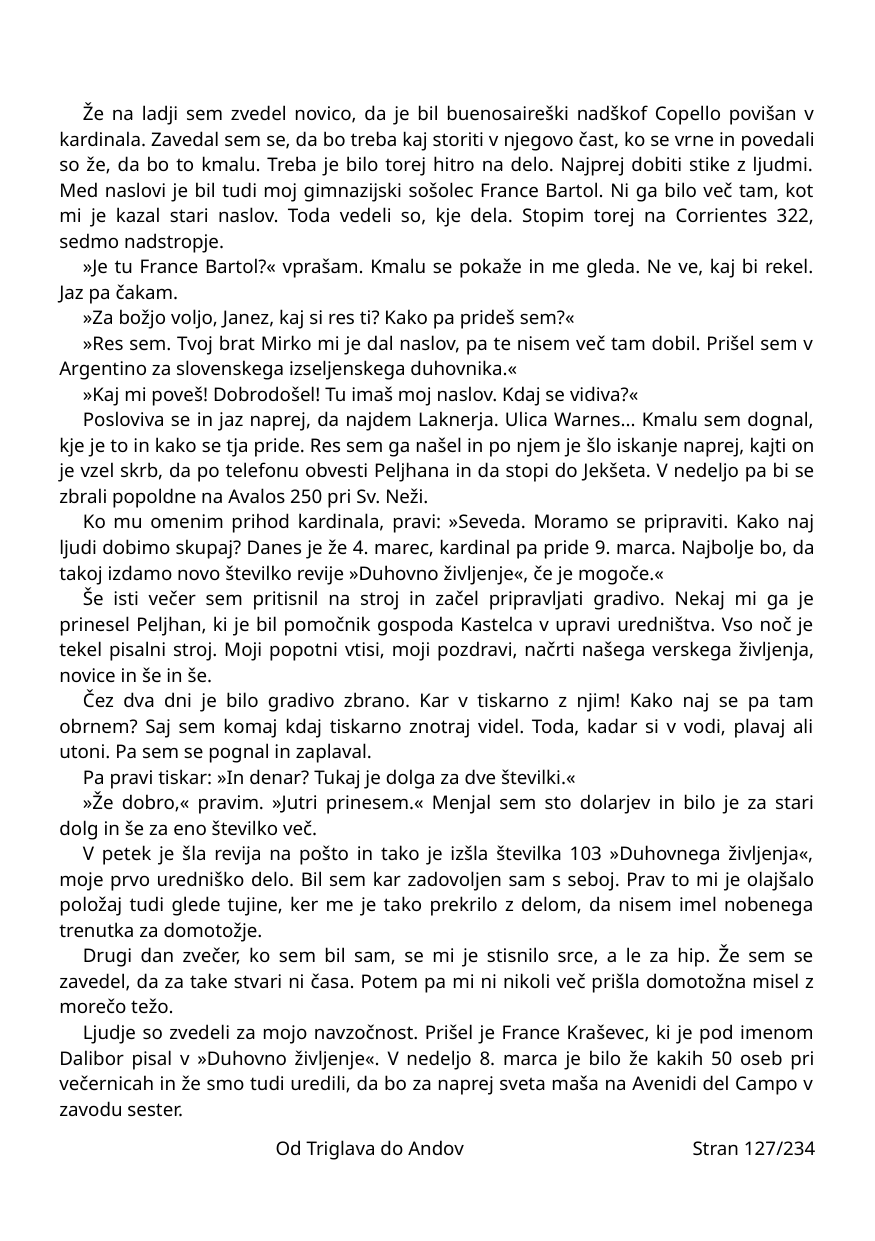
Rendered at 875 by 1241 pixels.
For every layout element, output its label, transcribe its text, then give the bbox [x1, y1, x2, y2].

text V petek je šla revija na pošto in tako je izšla številka 103 »Duhovnega življenja«, moje prvo uredniško delo. Bil sem kar zadovoljen sam s seboj. Prav to mi je olajšalo položaj tudi glede tujine, ker me je tako prekrilo z delom, da nisem imel nobenega trenutka za domotožje. [59, 841, 815, 943]
text Drugi dan zvečer, ko sem bil sam, se mi je stisnilo srce, a le za hip. Že sem se zavedel, da za take stvari ni časa. Potem pa mi ni nikoli več prišla domotožna misel z morečo težo. [59, 943, 815, 1019]
text Čez dva dni je bilo gradivo zbrano. Kar v tiskarno z njim! Kako naj se pa tam obrnem? Saj sem komaj kdaj tiskarno znotraj videl. Toda, kadar si v vodi, plavaj ali utoni. Pa sem se pognal in zaplaval. [59, 687, 815, 764]
text Ko mu omenim prihod kardinala, pravi: »Seveda. Moramo se pripraviti. Kako naj ljudi dobimo skupaj? Danes je že 4. marec, kardinal pa pride 9. marca. Najbolje bo, da takoj izdamo novo številko revije »Duhovno življenje«, če je mogoče.« [59, 509, 815, 585]
text Že na ladji sem zvedel novico, da je bil buenosaireški nadškof Copello povišan v kardinala. Zavedal sem se, da bo treba kaj storiti v njegovo čast, ko se vrne in povedali so že, da bo to kmalu. Treba je bilo torej hitro na delo. Najprej dobiti stike z ljudmi. Med naslovi je bil tudi moj gimnazijski sošolec France Bartol. Ni ga bilo več tam, kot mi je kazal stari naslov. Toda vedeli so, kje dela. Stopim torej na Corrientes 322, sedmo nadstropje. [59, 101, 815, 254]
text »Že dobro,« pravim. »Jutri prinesem.« Menjal sem sto dolarjev in bilo je za stari dolg in še za eno številko več. [59, 789, 815, 841]
text »Za božjo voljo, Janez, kaj si res ti? Kako pa prideš sem?« [59, 305, 815, 330]
text »Kaj mi poveš! Dobrodošel! Tu imaš moj naslov. Kdaj se vidiva?« [59, 381, 815, 407]
text Še isti večer sem pritisnil na stroj in začel pripravljati gradivo. Nekaj mi ga je prinesel Peljhan, ki je bil pomočnik gospoda Kastelca v upravi uredništva. Vso noč je tekel pisalni stroj. Moji popotni vtisi, moji pozdravi, načrti našega verskega življenja, novice in še in še. [59, 585, 815, 687]
text »Res sem. Tvoj brat Mirko mi je dal naslov, pa te nisem več tam dobil. Prišel sem v Argentino za slovenskega izseljenskega duhovnika.« [59, 330, 815, 381]
text Pa pravi tiskar: »In denar? Tukaj je dolga za dve številki.« [59, 764, 815, 789]
text Posloviva se in jaz naprej, da najdem Laknerja. Ulica Warnes... Kmalu sem dognal, kje je to in kako se tja pride. Res sem ga našel in po njem je šlo iskanje naprej, kajti on je vzel skrb, da po telefonu obvesti Peljhana in da stopi do Jekšeta. V nedeljo pa bi se zbrali popoldne na Avalos 250 pri Sv. Neži. [59, 407, 815, 509]
text Ljudje so zvedeli za mojo navzočnost. Prišel je France Kraševec, ki je pod imenom Dalibor pisal v »Duhovno življenje«. V nedeljo 8. marca je bilo že kakih 50 oseb pri večernicah in že smo tudi uredili, da bo za naprej sveta maša na Avenidi del Campo v zavodu sester. [59, 1019, 815, 1121]
text »Je tu France Bartol?« vprašam. Kmalu se pokaže in me gleda. Ne ve, kaj bi rekel. Jaz pa čakam. [59, 254, 815, 305]
